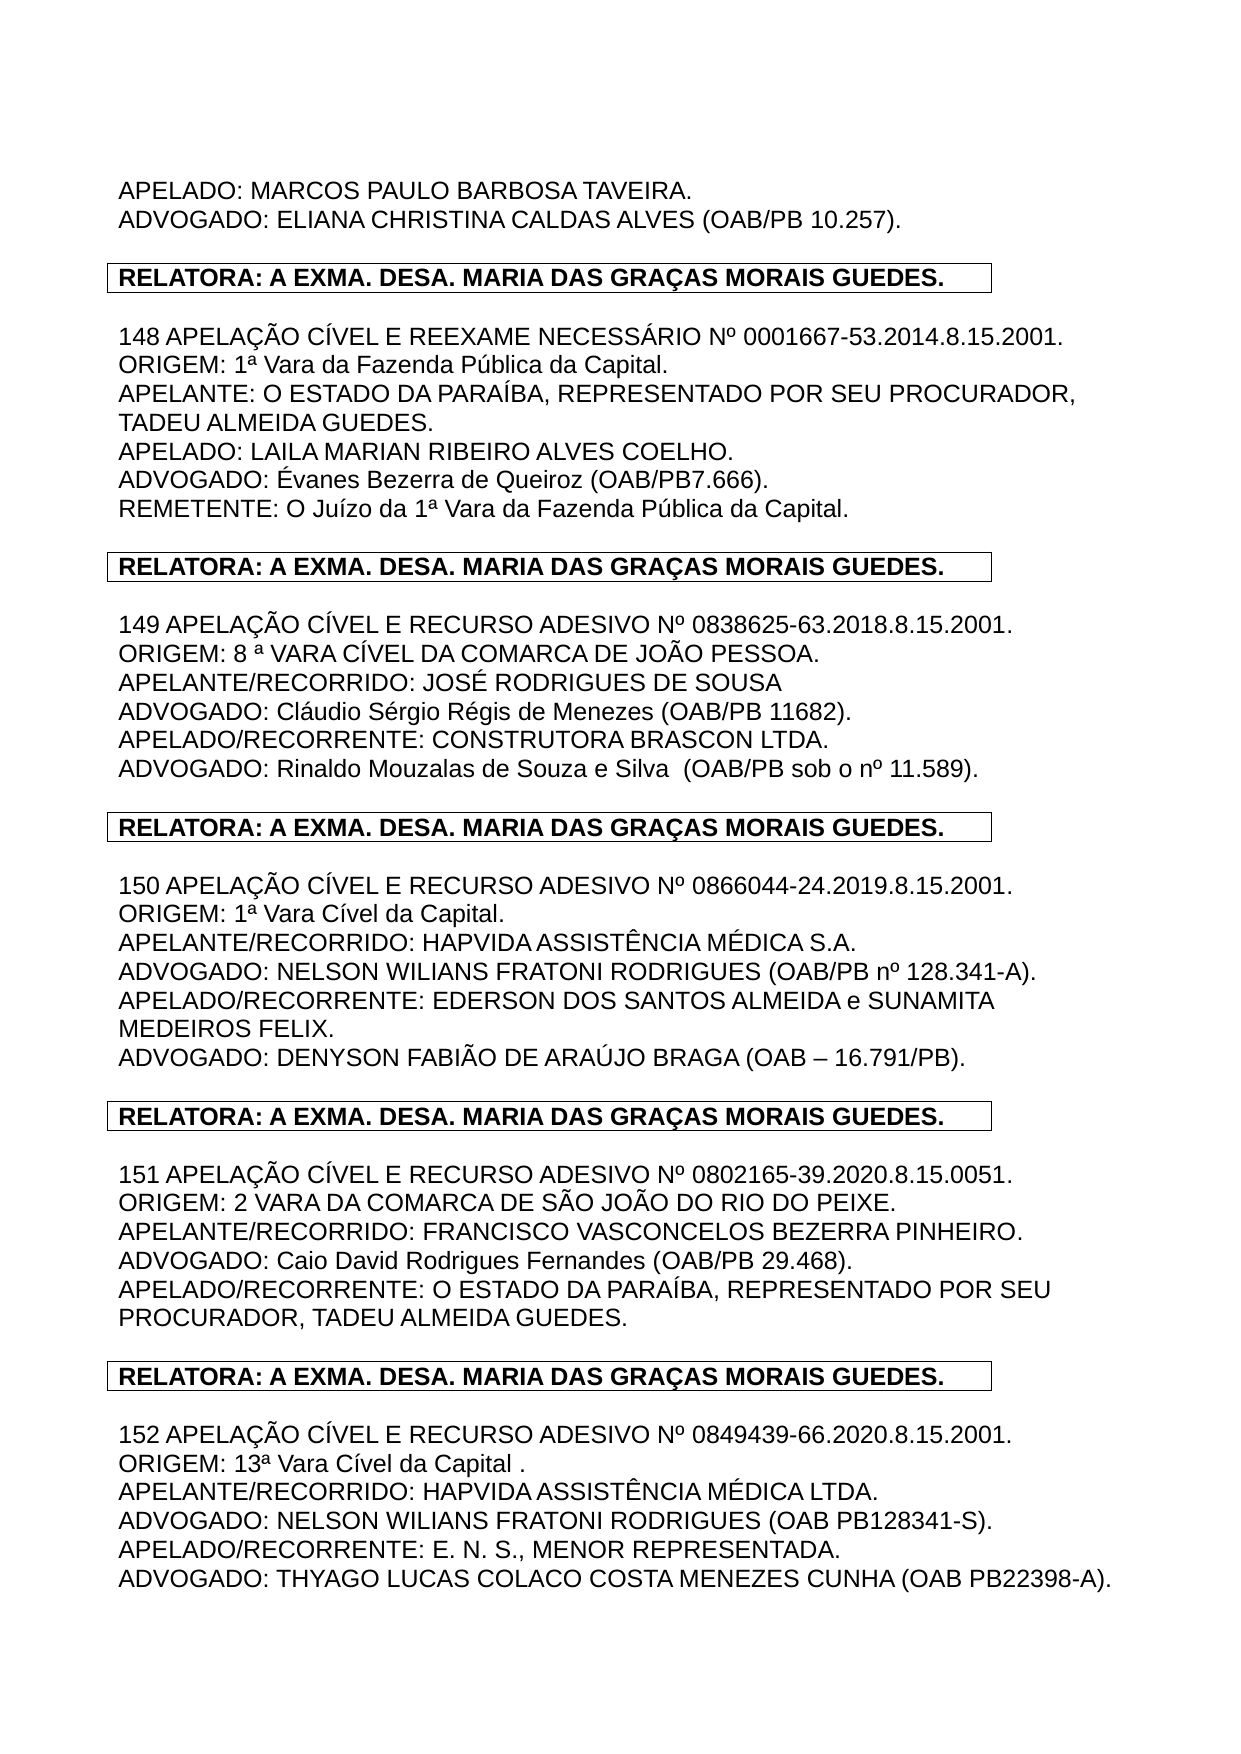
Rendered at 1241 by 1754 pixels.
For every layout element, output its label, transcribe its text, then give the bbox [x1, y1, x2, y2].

text ADVOGADO: NELSON WILIANS FRATONI RODRIGUES (OAB/PB nº 128.341-A). [118, 957, 1122, 986]
text APELANTE/RECORRIDO: HAPVIDA ASSISTÊNCIA MÉDICA LTDA. [118, 1477, 1122, 1506]
text ADVOGADO: Cláudio Sérgio Régis de Menezes (OAB/PB 11682). [118, 697, 1122, 726]
text ADVOGADO: ELIANA CHRISTINA CALDAS ALVES (OAB/PB 10.257). [118, 205, 1122, 234]
table_header RELATORA: A EXMA. DESA. MARIA DAS GRAÇAS MORAIS GUEDES. [108, 264, 991, 292]
text ADVOGADO: Évanes Bezerra de Queiroz (OAB/PB7.666). [118, 465, 1122, 494]
text APELADO/RECORRENTE: EDERSON DOS SANTOS ALMEIDA e SUNAMITA MEDEIROS FELIX. [118, 986, 1122, 1043]
text APELADO/RECORRENTE: O ESTADO DA PARAÍBA, REPRESENTADO POR SEU PROCURADOR, TADEU ALMEIDA GUEDES. [118, 1275, 1122, 1332]
table_header RELATORA: A EXMA. DESA. MARIA DAS GRAÇAS MORAIS GUEDES. [108, 813, 991, 841]
text ADVOGADO: NELSON WILIANS FRATONI RODRIGUES (OAB PB128341-S). [118, 1506, 1122, 1535]
text APELANTE/RECORRIDO: HAPVIDA ASSISTÊNCIA MÉDICA S.A. [118, 928, 1122, 957]
text ADVOGADO: Caio David Rodrigues Fernandes (OAB/PB 29.468). [118, 1246, 1122, 1275]
text 150 APELAÇÃO CÍVEL E RECURSO ADESIVO Nº 0866044-24.2019.8.15.2001. [118, 871, 1122, 899]
text APELADO/RECORRENTE: E. N. S., MENOR REPRESENTADA. [118, 1535, 1122, 1564]
text 152 APELAÇÃO CÍVEL E RECURSO ADESIVO Nº 0849439-66.2020.8.15.2001. [118, 1420, 1122, 1449]
table_header RELATORA: A EXMA. DESA. MARIA DAS GRAÇAS MORAIS GUEDES. [108, 1102, 991, 1130]
text 151 APELAÇÃO CÍVEL E RECURSO ADESIVO Nº 0802165-39.2020.8.15.0051. [118, 1160, 1122, 1188]
text REMETENTE: O Juízo da 1ª Vara da Fazenda Pública da Capital. [118, 494, 1122, 523]
text APELADO/RECORRENTE: CONSTRUTORA BRASCON LTDA. [118, 726, 1122, 754]
text ORIGEM: 2 VARA DA COMARCA DE SÃO JOÃO DO RIO DO PEIXE. [118, 1188, 1122, 1217]
text ORIGEM: 1ª Vara da Fazenda Pública da Capital. [118, 350, 1122, 379]
text ORIGEM: 1ª Vara Cível da Capital. [118, 899, 1122, 928]
text ADVOGADO: Rinaldo Mouzalas de Souza e Silva (OAB/PB sob o nº 11.589). [118, 754, 1122, 783]
table_header RELATORA: A EXMA. DESA. MARIA DAS GRAÇAS MORAIS GUEDES. [108, 553, 991, 581]
text ADVOGADO: THYAGO LUCAS COLACO COSTA MENEZES CUNHA (OAB PB22398-A). [118, 1564, 1122, 1592]
text APELANTE/RECORRIDO: JOSÉ RODRIGUES DE SOUSA [118, 668, 1122, 697]
text ORIGEM: 13ª Vara Cível da Capital . [118, 1449, 1122, 1477]
text ADVOGADO: DENYSON FABIÃO DE ARAÚJO BRAGA (OAB – 16.791/PB). [118, 1043, 1122, 1072]
text APELANTE/RECORRIDO: FRANCISCO VASCONCELOS BEZERRA PINHEIRO. [118, 1217, 1122, 1246]
text ORIGEM: 8 ª VARA CÍVEL DA COMARCA DE JOÃO PESSOA. [118, 639, 1122, 668]
text APELADO: MARCOS PAULO BARBOSA TAVEIRA. [118, 176, 1122, 205]
table_header RELATORA: A EXMA. DESA. MARIA DAS GRAÇAS MORAIS GUEDES. [108, 1362, 991, 1390]
text 149 APELAÇÃO CÍVEL E RECURSO ADESIVO Nº 0838625-63.2018.8.15.2001. [118, 611, 1122, 639]
text 148 APELAÇÃO CÍVEL E REEXAME NECESSÁRIO Nº 0001667-53.2014.8.15.2001. [118, 322, 1122, 350]
text APELANTE: O ESTADO DA PARAÍBA, REPRESENTADO POR SEU PROCURADOR, TADEU ALMEIDA GUEDES. [118, 379, 1122, 437]
text APELADO: LAILA MARIAN RIBEIRO ALVES COELHO. [118, 437, 1122, 465]
